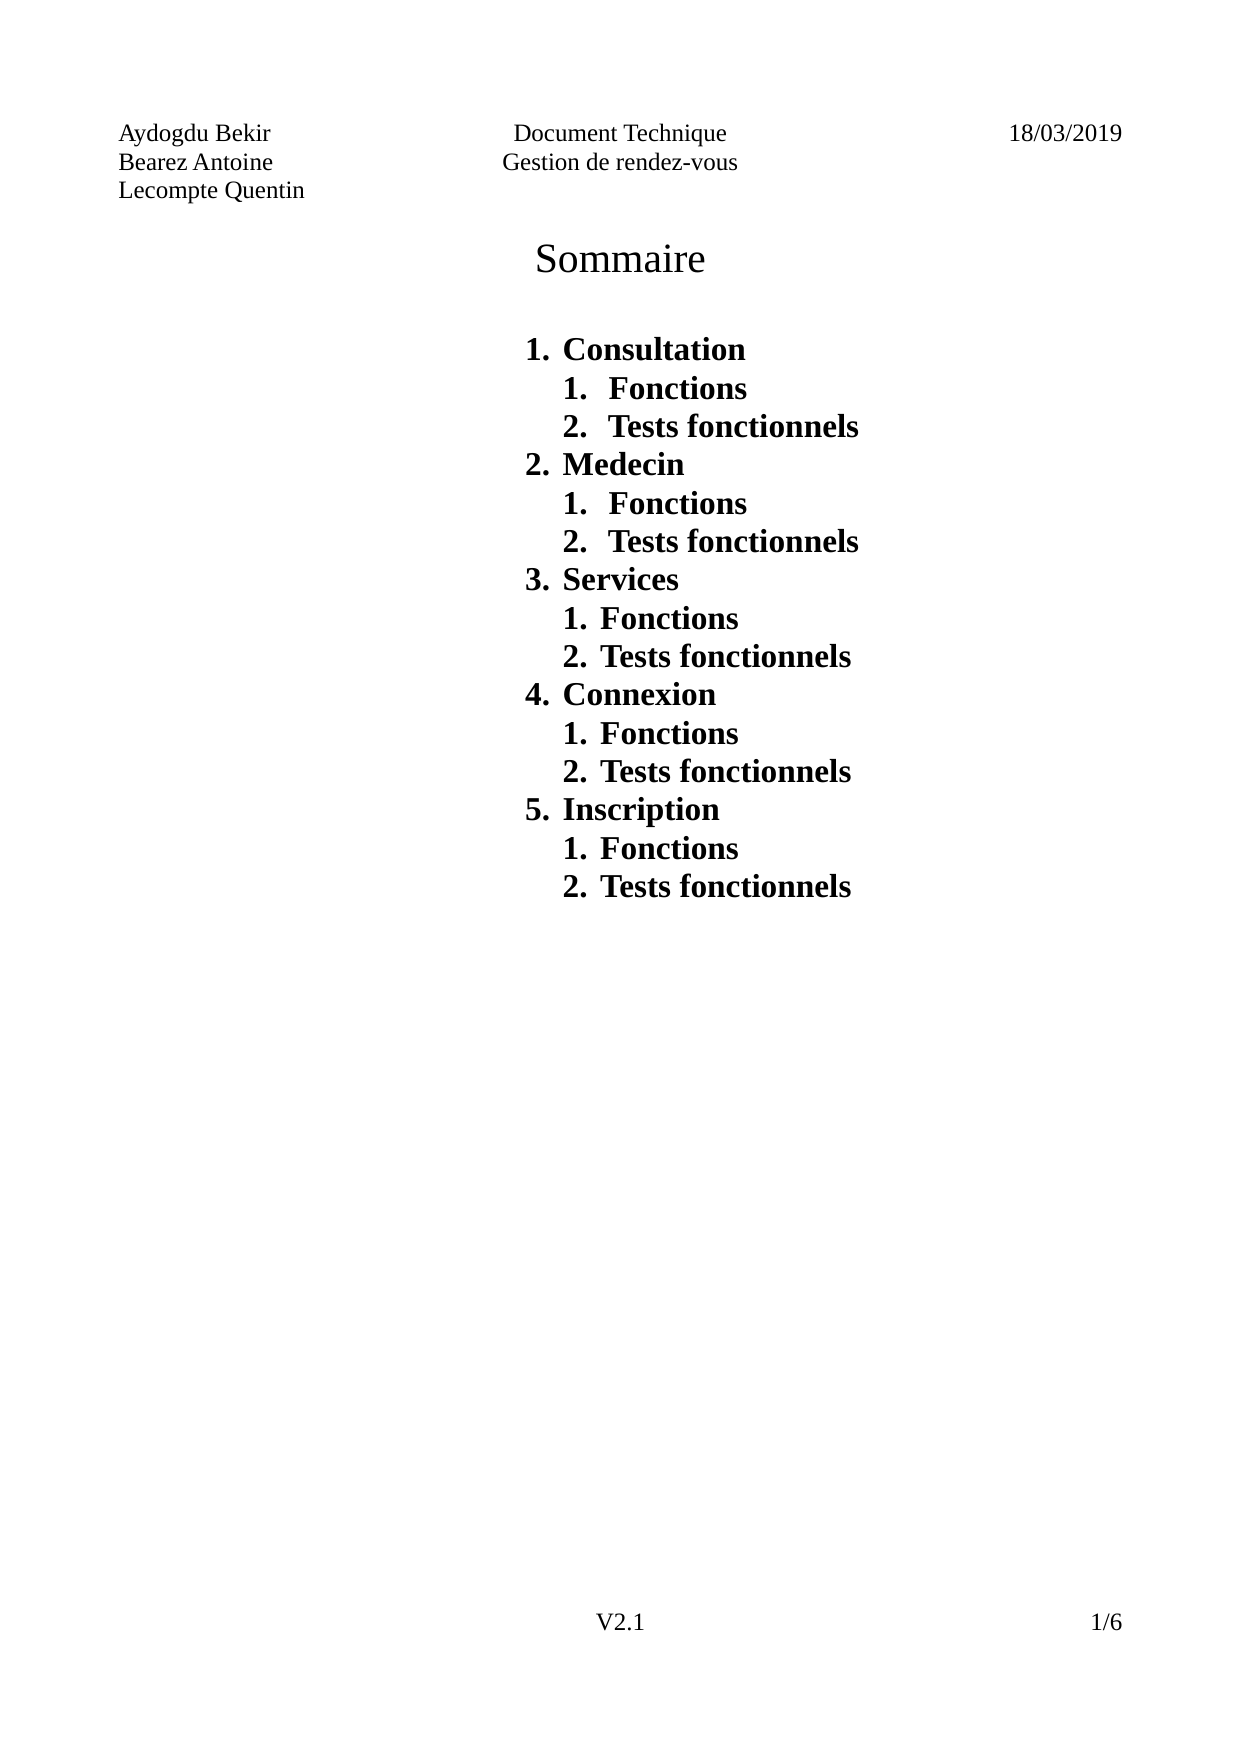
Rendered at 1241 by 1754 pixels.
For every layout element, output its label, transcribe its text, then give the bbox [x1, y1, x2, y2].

list Fonctions [562, 713, 1122, 751]
list Fonctions [562, 598, 1122, 636]
list Tests fonctionnels [562, 866, 1122, 905]
list Tests fonctionnels [562, 636, 1122, 675]
list Fonctions [562, 828, 1122, 866]
list Services [525, 560, 1122, 598]
list Connexion [525, 675, 1122, 713]
list Tests fonctionnels [562, 751, 1122, 790]
text Sommaire [118, 234, 1122, 282]
list Medecin [525, 445, 1122, 483]
list Consultation [525, 330, 1122, 368]
list Inscription [525, 790, 1122, 828]
list Fonctions [562, 368, 1122, 406]
list Tests fonctionnels [562, 406, 1122, 445]
list Fonctions [562, 483, 1122, 521]
list Tests fonctionnels [562, 521, 1122, 560]
